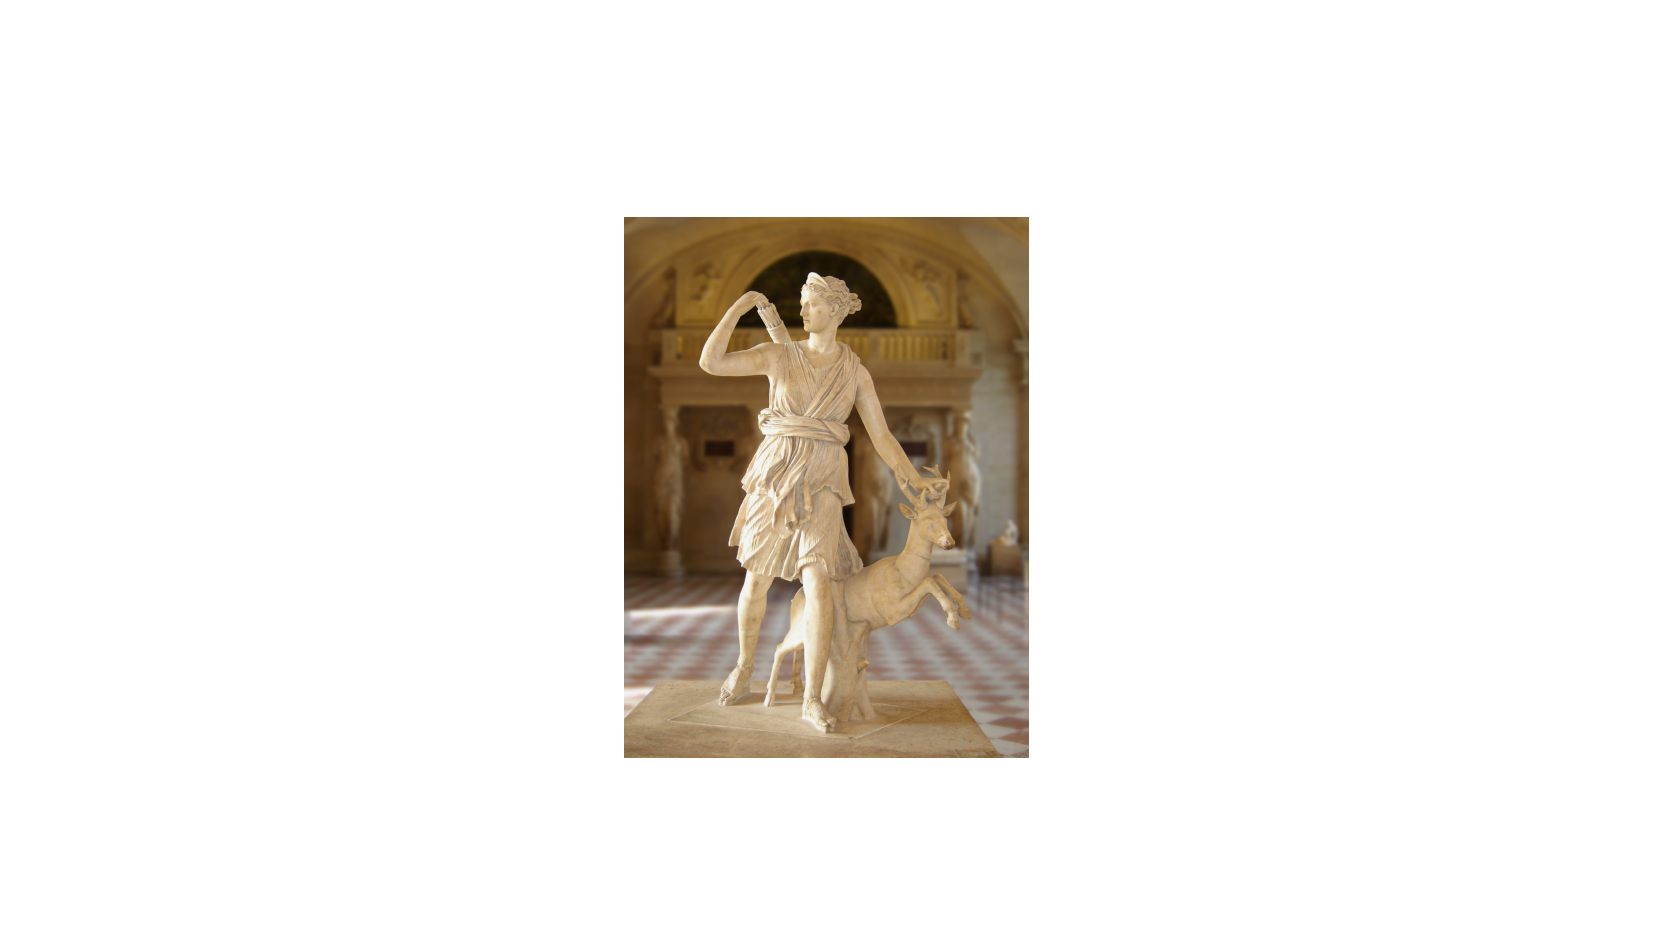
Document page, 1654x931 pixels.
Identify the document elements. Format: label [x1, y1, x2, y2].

picture [624, 217, 1029, 758]
